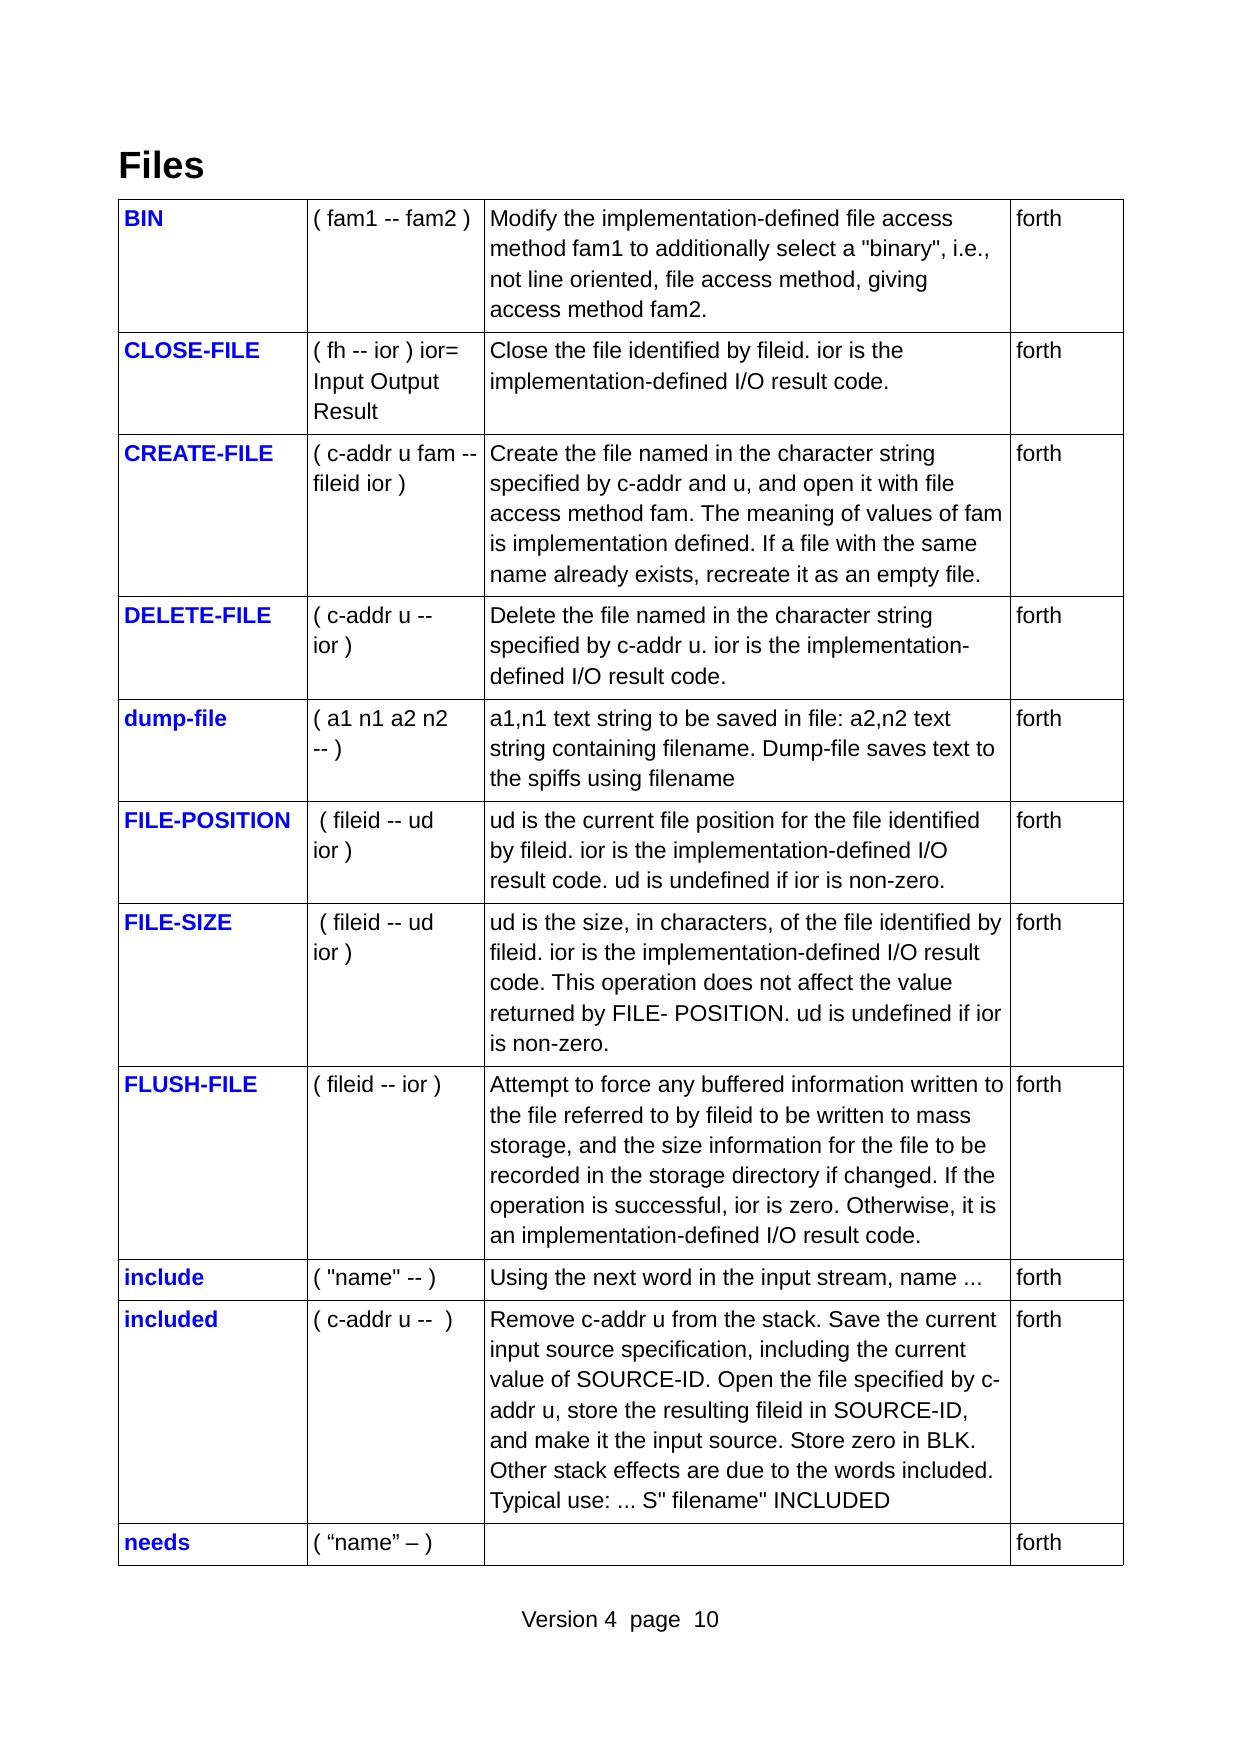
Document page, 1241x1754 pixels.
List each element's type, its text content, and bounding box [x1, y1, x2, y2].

table_cell Close the file identified by fileid. ior is the implementation-defined I/O result code. [485, 333, 1010, 434]
subtitle Files [118, 143, 1122, 187]
table_cell ud is the size, in characters, of the file identified by fileid. ior is the implementation-defined I/O result code. This operation does not affect the value returned by FILE- POSITION. ud is undefined if ior is non-zero. [485, 904, 1010, 1066]
table_cell forth [1011, 904, 1123, 1066]
table_cell FILE-SIZE [119, 904, 307, 1066]
table_cell CLOSE-FILE [119, 333, 307, 434]
table_cell Create the file named in the character string specified by c-addr and u, and open it with file access method fam. The meaning of values of fam is implementation defined. If a file with the same name already exists, recreate it as an empty file. [485, 435, 1010, 596]
table_cell ( a1 n1 a2 n2 -- ) [308, 700, 484, 801]
table_cell FLUSH-FILE [119, 1067, 307, 1258]
table_cell ( c-addr u fam -- fileid ior ) [308, 435, 484, 596]
table_cell forth [1011, 597, 1123, 699]
table_cell FILE-POSITION [119, 802, 307, 903]
table_cell forth [1011, 1067, 1123, 1258]
table_cell ( fileid -- ud ior ) [308, 802, 484, 903]
table_cell ud is the current file position for the file identified by fileid. ior is the implementation-defined I/O result code. ud is undefined if ior is non-zero. [485, 802, 1010, 903]
table_cell dump-file [119, 700, 307, 801]
table_cell Remove c-addr u from the stack. Save the current input source specification, including the current value of SOURCE-ID. Open the file specified by c-addr u, store the resulting fileid in SOURCE-ID, and make it the input source. Store zero in BLK. Other stack effects are due to the words included. Typical use: ... S" filename" INCLUDED [485, 1301, 1010, 1523]
table_cell ( fileid -- ud ior ) [308, 904, 484, 1066]
table_cell Attempt to force any buffered information written to the file referred to by fileid to be written to mass storage, and the size information for the file to be recorded in the storage directory if changed. If the operation is successful, ior is zero. Otherwise, it is an implementation-defined I/O result code. [485, 1067, 1010, 1258]
table_cell forth [1011, 700, 1123, 801]
table_cell ( fh -- ior ) ior= Input Output Result [308, 333, 484, 434]
table_cell Delete the file named in the character string specified by c-addr u. ior is the implementation-defined I/O result code. [485, 597, 1010, 699]
table_header forth [1011, 200, 1123, 332]
table_cell needs [119, 1524, 307, 1565]
table_cell ( fileid -- ior ) [308, 1067, 484, 1258]
table_cell forth [1011, 435, 1123, 596]
table_cell included [119, 1301, 307, 1523]
table_cell forth [1011, 333, 1123, 434]
table_cell CREATE-FILE [119, 435, 307, 596]
table_cell a1,n1 text string to be saved in file: a2,n2 text string containing filename. Dump-file saves text to the spiffs using filename [485, 700, 1010, 801]
table_cell ( “name” – ) [308, 1524, 484, 1565]
table_cell ( c-addr u -- ) [308, 1301, 484, 1523]
table_cell ( "name" -- ) [308, 1260, 484, 1300]
table_cell [485, 1524, 1010, 1565]
table_header Modify the implementation-defined file access method fam1 to additionally select a "binary", i.e., not line oriented, file access method, giving access method fam2. [485, 200, 1010, 332]
table_cell forth [1011, 1301, 1123, 1523]
table_cell forth [1011, 1524, 1123, 1565]
table_header ( fam1 -- fam2 ) [308, 200, 484, 332]
table_cell ( c-addr u -- ior ) [308, 597, 484, 699]
table_header BIN [119, 200, 307, 332]
table_cell DELETE-FILE [119, 597, 307, 699]
table_cell Using the next word in the input stream, name ... [485, 1260, 1010, 1300]
table_cell include [119, 1260, 307, 1300]
table_cell forth [1011, 1260, 1123, 1300]
table_cell forth [1011, 802, 1123, 903]
